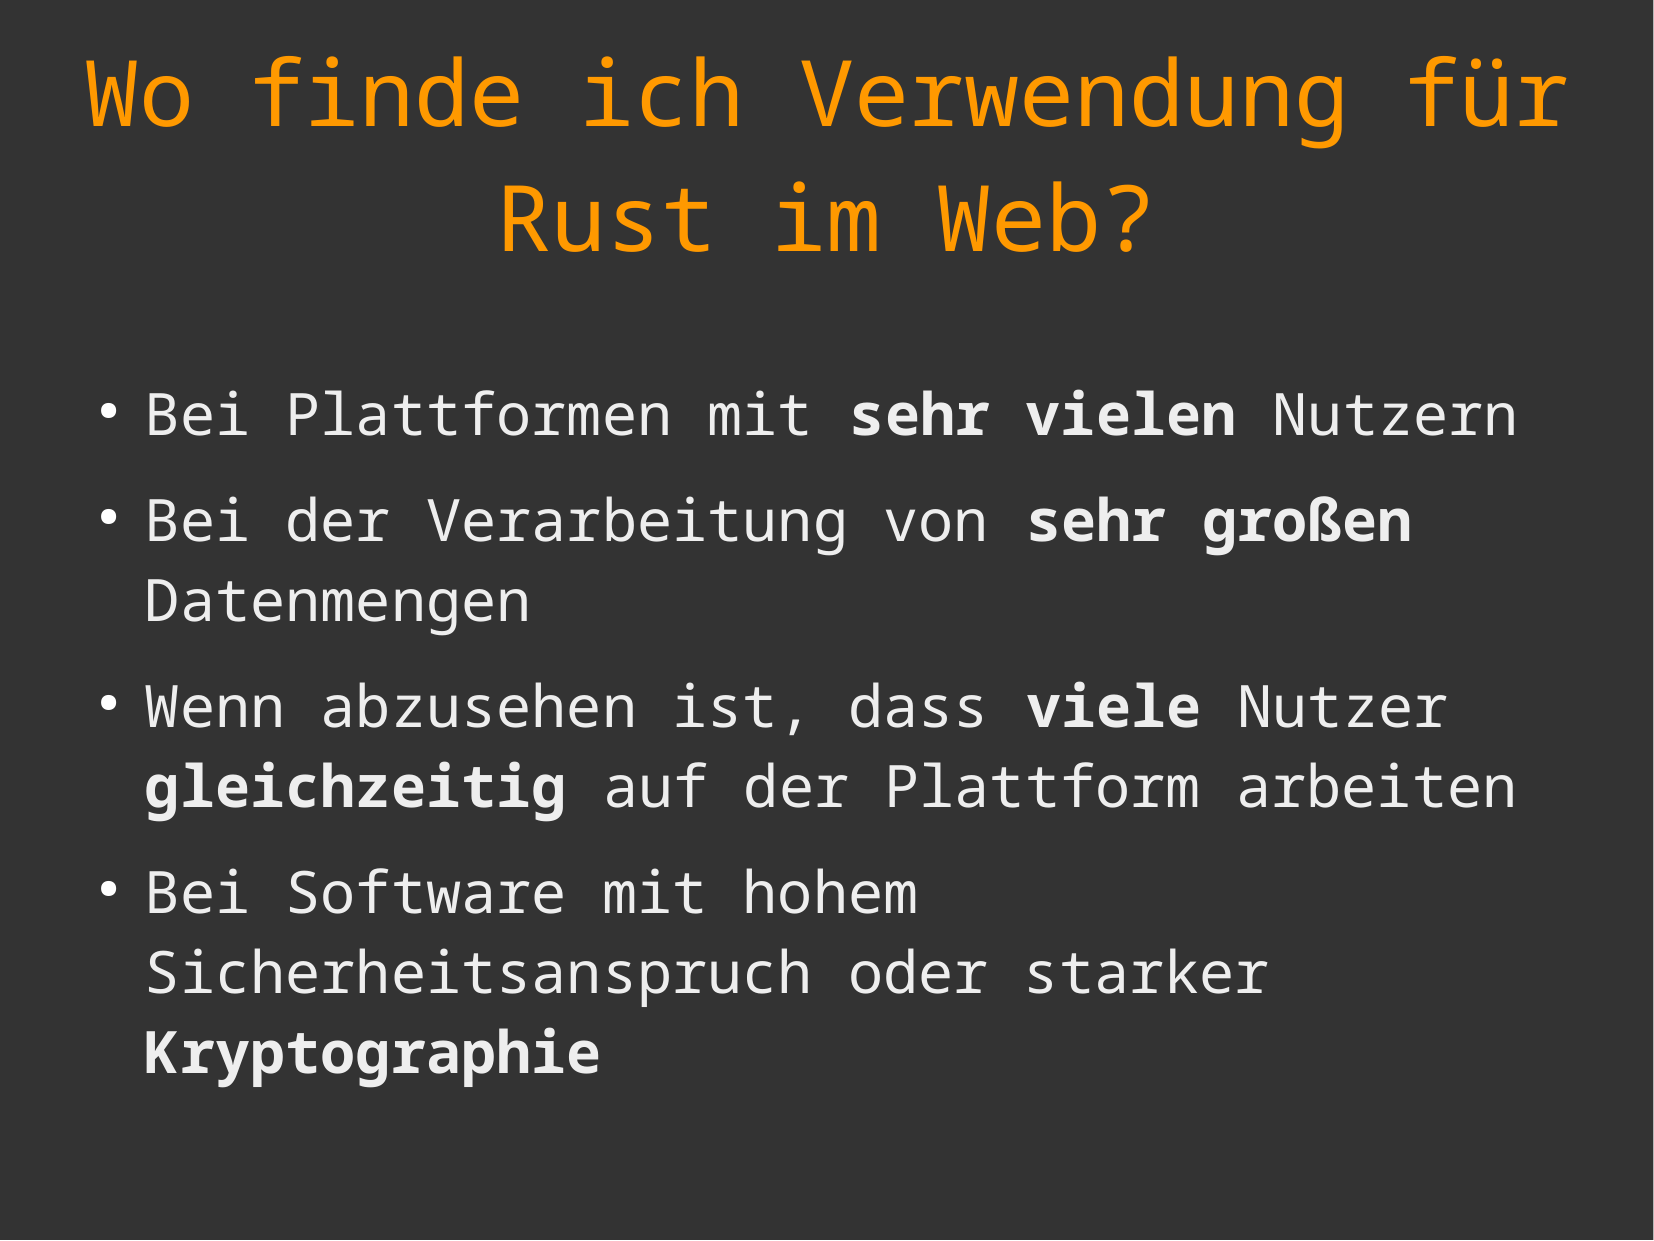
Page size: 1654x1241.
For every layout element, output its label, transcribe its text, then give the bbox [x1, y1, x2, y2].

list Bei Plattformen mit sehr vielen Nutzern Bei der Verarbeitung von sehr großen Datenmengen Wenn abzusehen ist, dass viele Nutzer gleichzeitig auf der Plattform arbeiten Bei Software mit hohem Sicherheitsanspruch oder starker Kryptographie [82, 372, 1571, 1093]
title Wo finde ich Verwendung für Rust im Web? [82, 31, 1571, 275]
